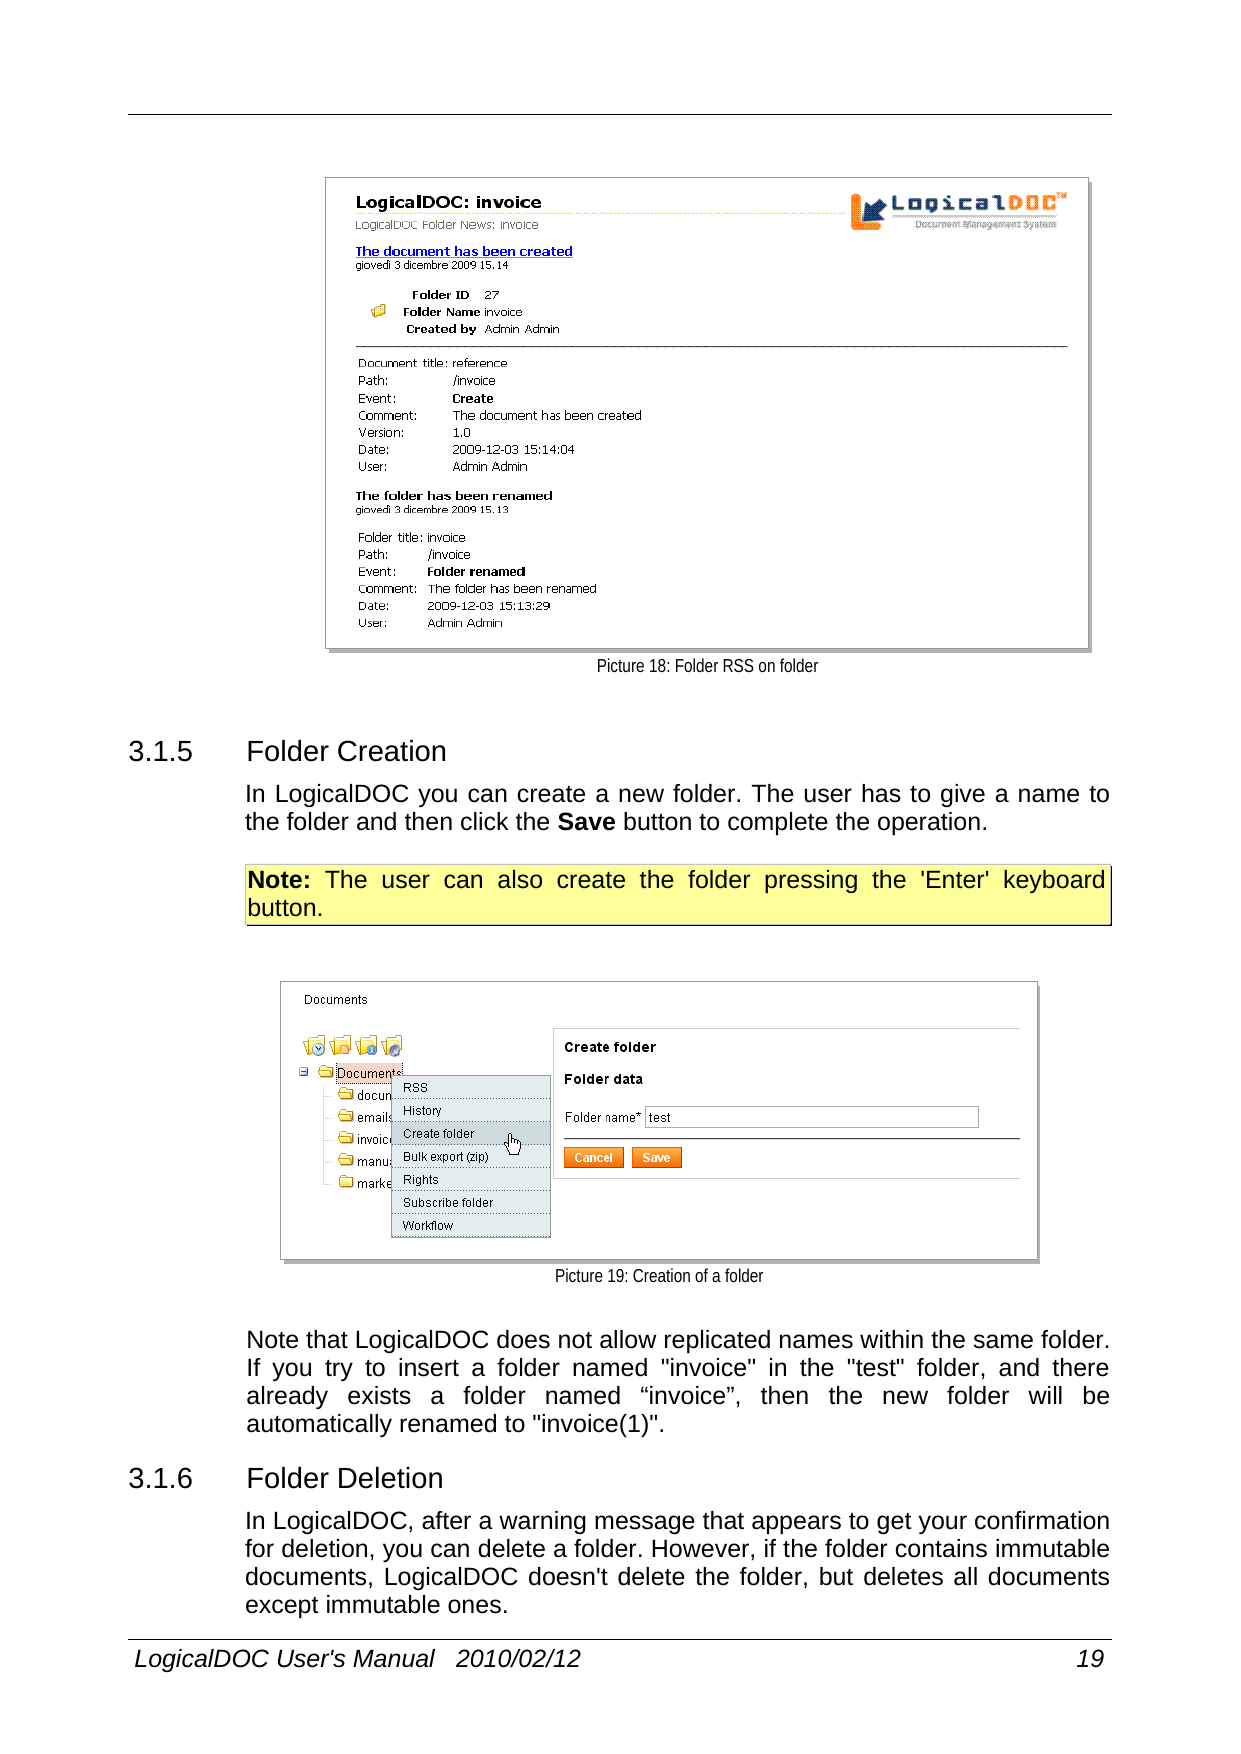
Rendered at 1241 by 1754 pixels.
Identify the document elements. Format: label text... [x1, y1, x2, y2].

subtitle Folder Creation [128, 735, 1112, 767]
text Picture 18: Folder RSS on folder [324, 648, 1090, 674]
text Note that LogicalDOC does not allow replicated names within the same folder. If you try to insert a folder named "invoice" in the "test" folder, and there already exists a folder named “invoice”, then the new folder will be automatically renamed to "invoice(1)". [246, 1326, 1112, 1437]
text Picture 19: Creation of a folder [279, 1259, 1039, 1287]
text In LogicalDOC, after a warning message that appears to get your confirmation for deletion, you can delete a folder. However, if the folder contains immutable documents, LogicalDOC doesn't delete the folder, but deletes all documents except immutable ones. [245, 1507, 1112, 1619]
text Note: The user can also create the folder pressing the 'Enter' keyboard button. [246, 865, 1110, 924]
subtitle Folder Deletion [128, 1462, 1112, 1495]
text In LogicalDOC you can create a new folder. The user has to give a name to the folder and then click the Save button to complete the operation. [245, 780, 1112, 836]
picture [296, 990, 1021, 1251]
